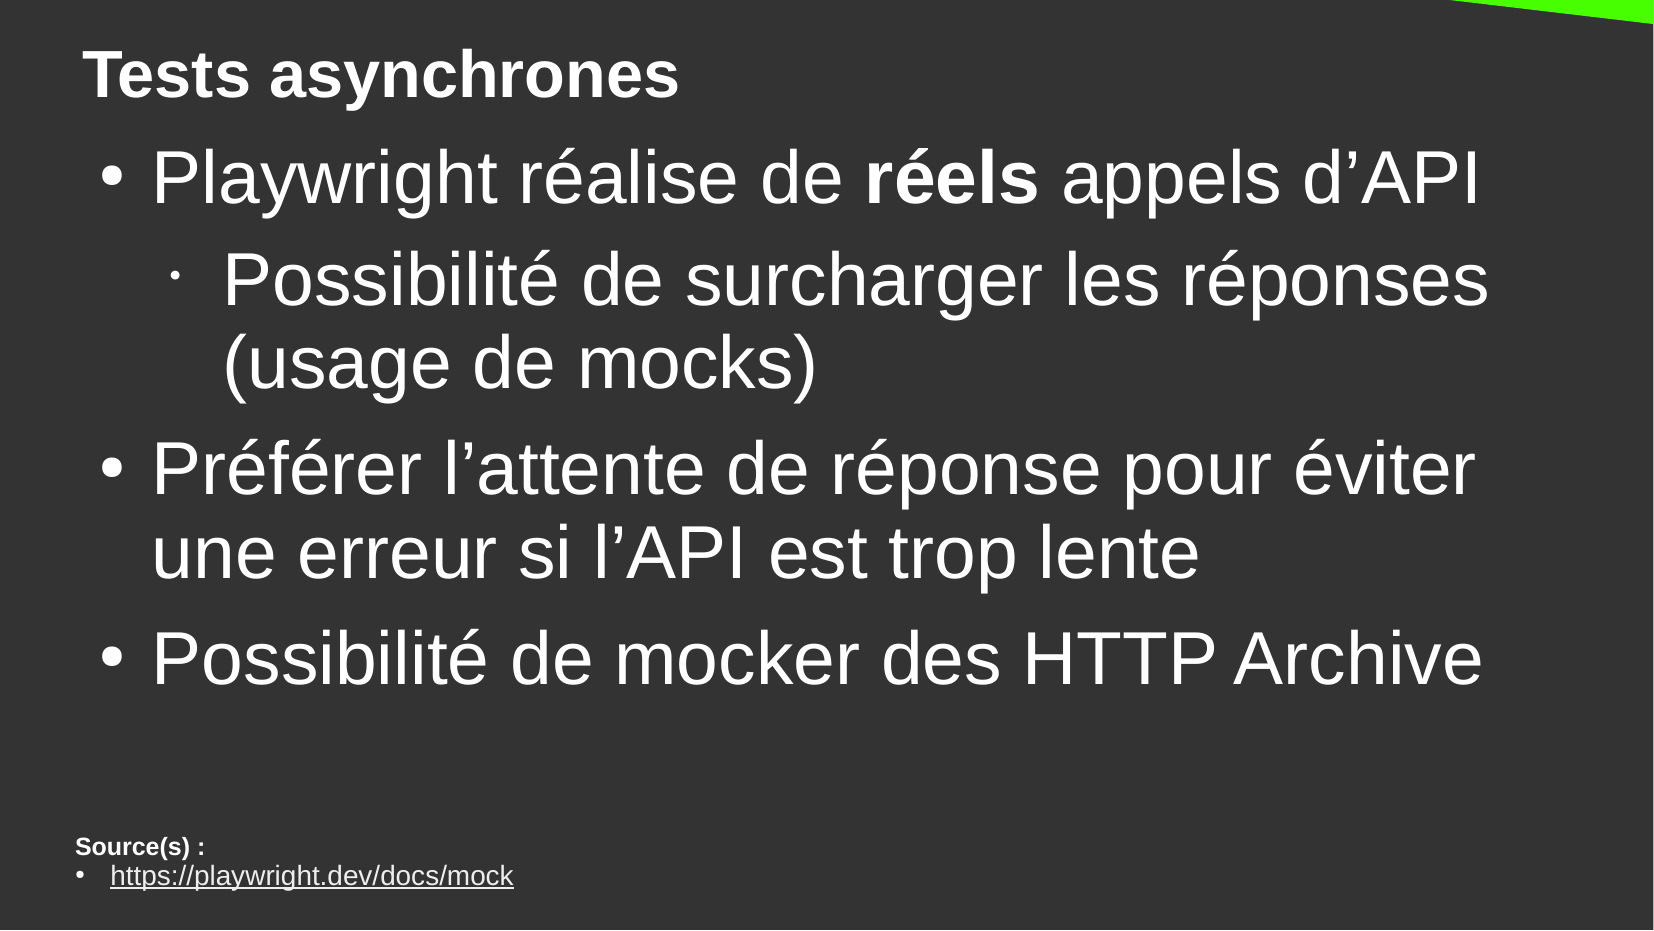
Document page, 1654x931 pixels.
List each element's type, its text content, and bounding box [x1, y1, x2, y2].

title Tests asynchrones [82, 37, 1571, 112]
text_box Source(s) : https://playwright.dev/docs/mock [60, 762, 1546, 931]
text_box [1449, 0, 1654, 25]
list Playwright réalise de réels appels d’API Possibilité de surcharger les réponses (usage de mocks) Préférer l’attente de réponse pour éviter une erreur si l’API est trop lente Possibilité de mocker des HTTP Archive [80, 135, 1619, 721]
